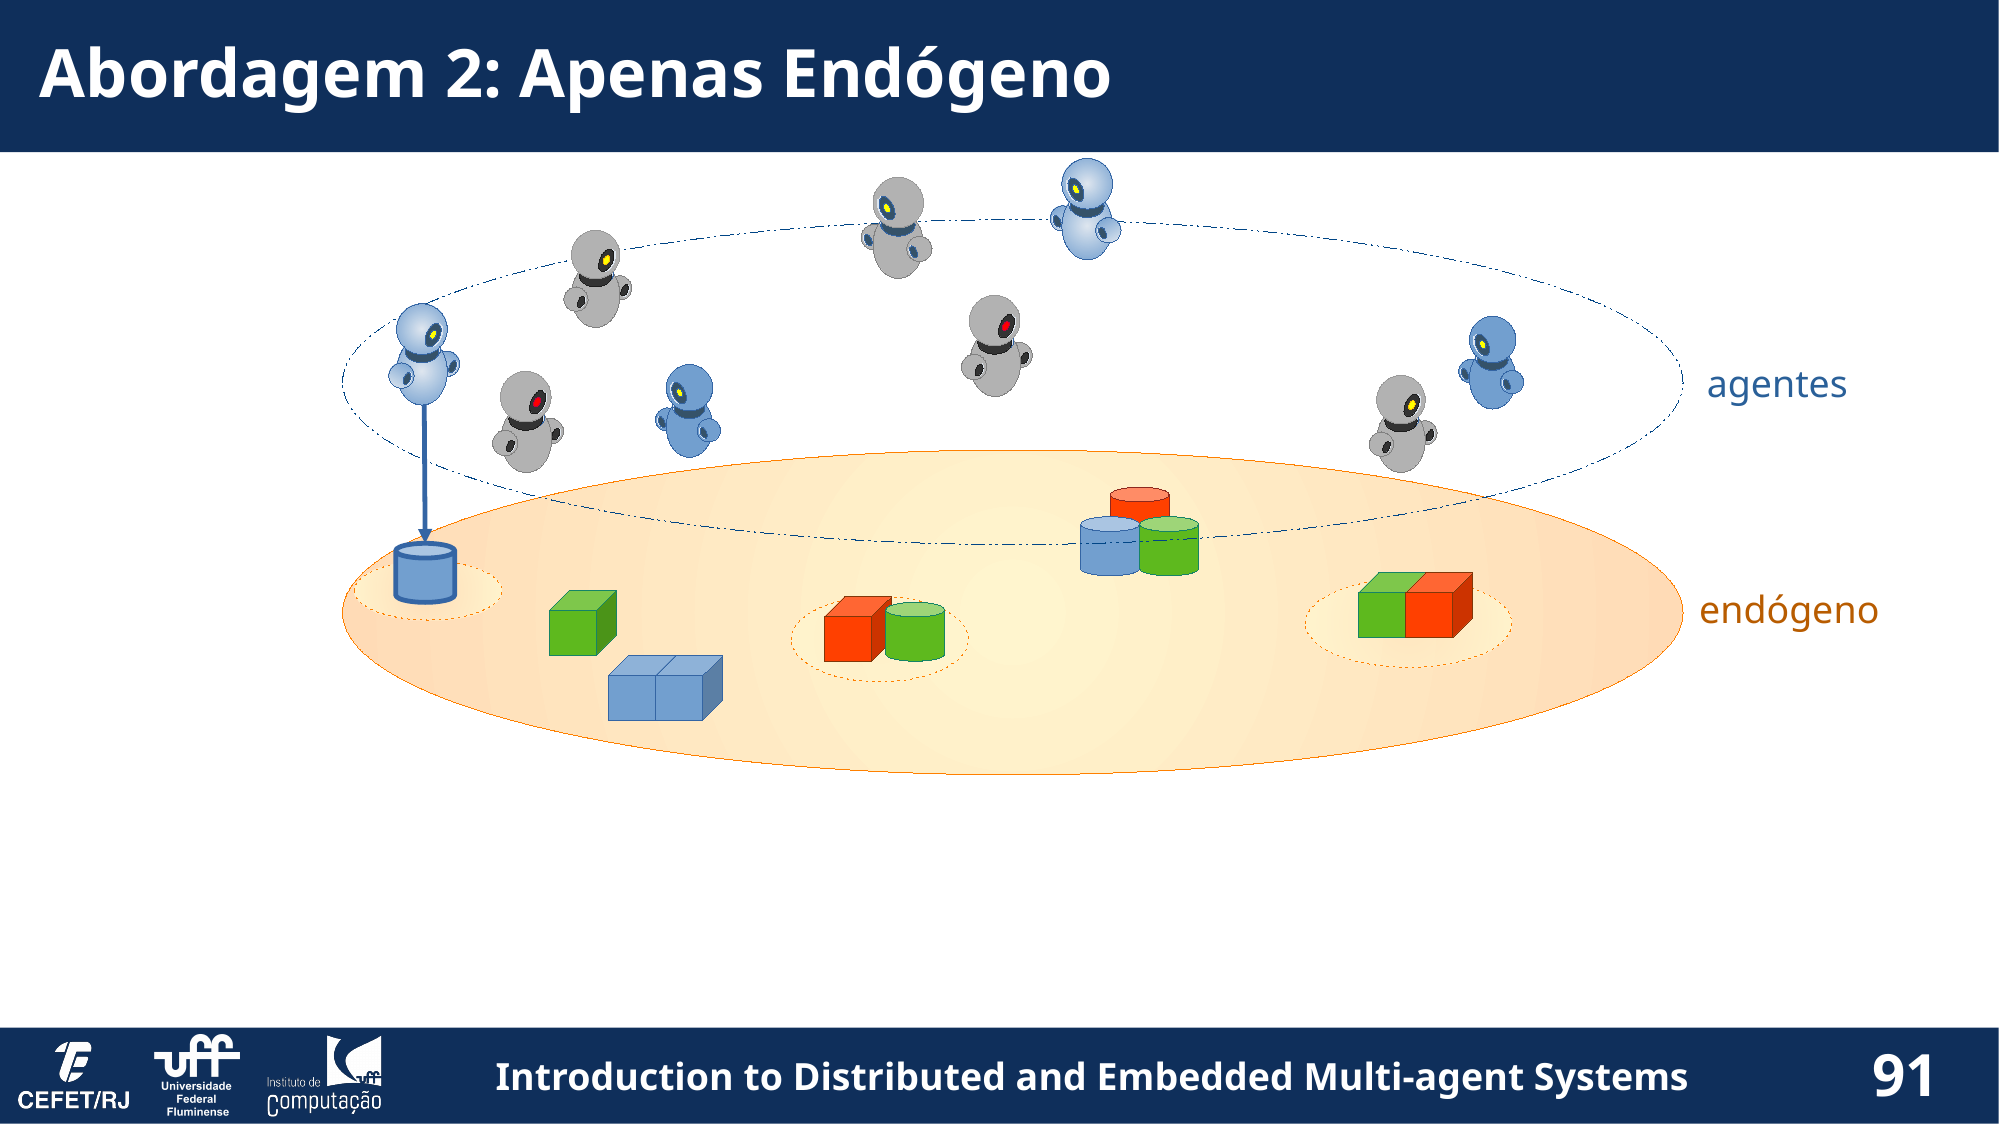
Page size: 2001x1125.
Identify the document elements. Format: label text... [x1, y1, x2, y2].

text_box [342, 450, 1675, 775]
picture [265, 1033, 383, 1117]
text_box [961, 295, 1033, 397]
text_box agentes [1600, 352, 1955, 413]
text_box [1458, 316, 1524, 410]
text_box [1369, 375, 1438, 473]
picture [153, 1033, 241, 1121]
text_box Abordagem 2: Apenas Endógeno [25, 23, 1999, 119]
text_box endógeno [1612, 578, 1967, 639]
text_box [563, 230, 632, 328]
text_box [388, 303, 460, 405]
text_box [1050, 158, 1122, 260]
picture [18, 1021, 129, 1125]
text_box [492, 371, 564, 473]
text_box [861, 177, 933, 279]
text_box [655, 364, 721, 458]
text_box [403, 536, 424, 545]
